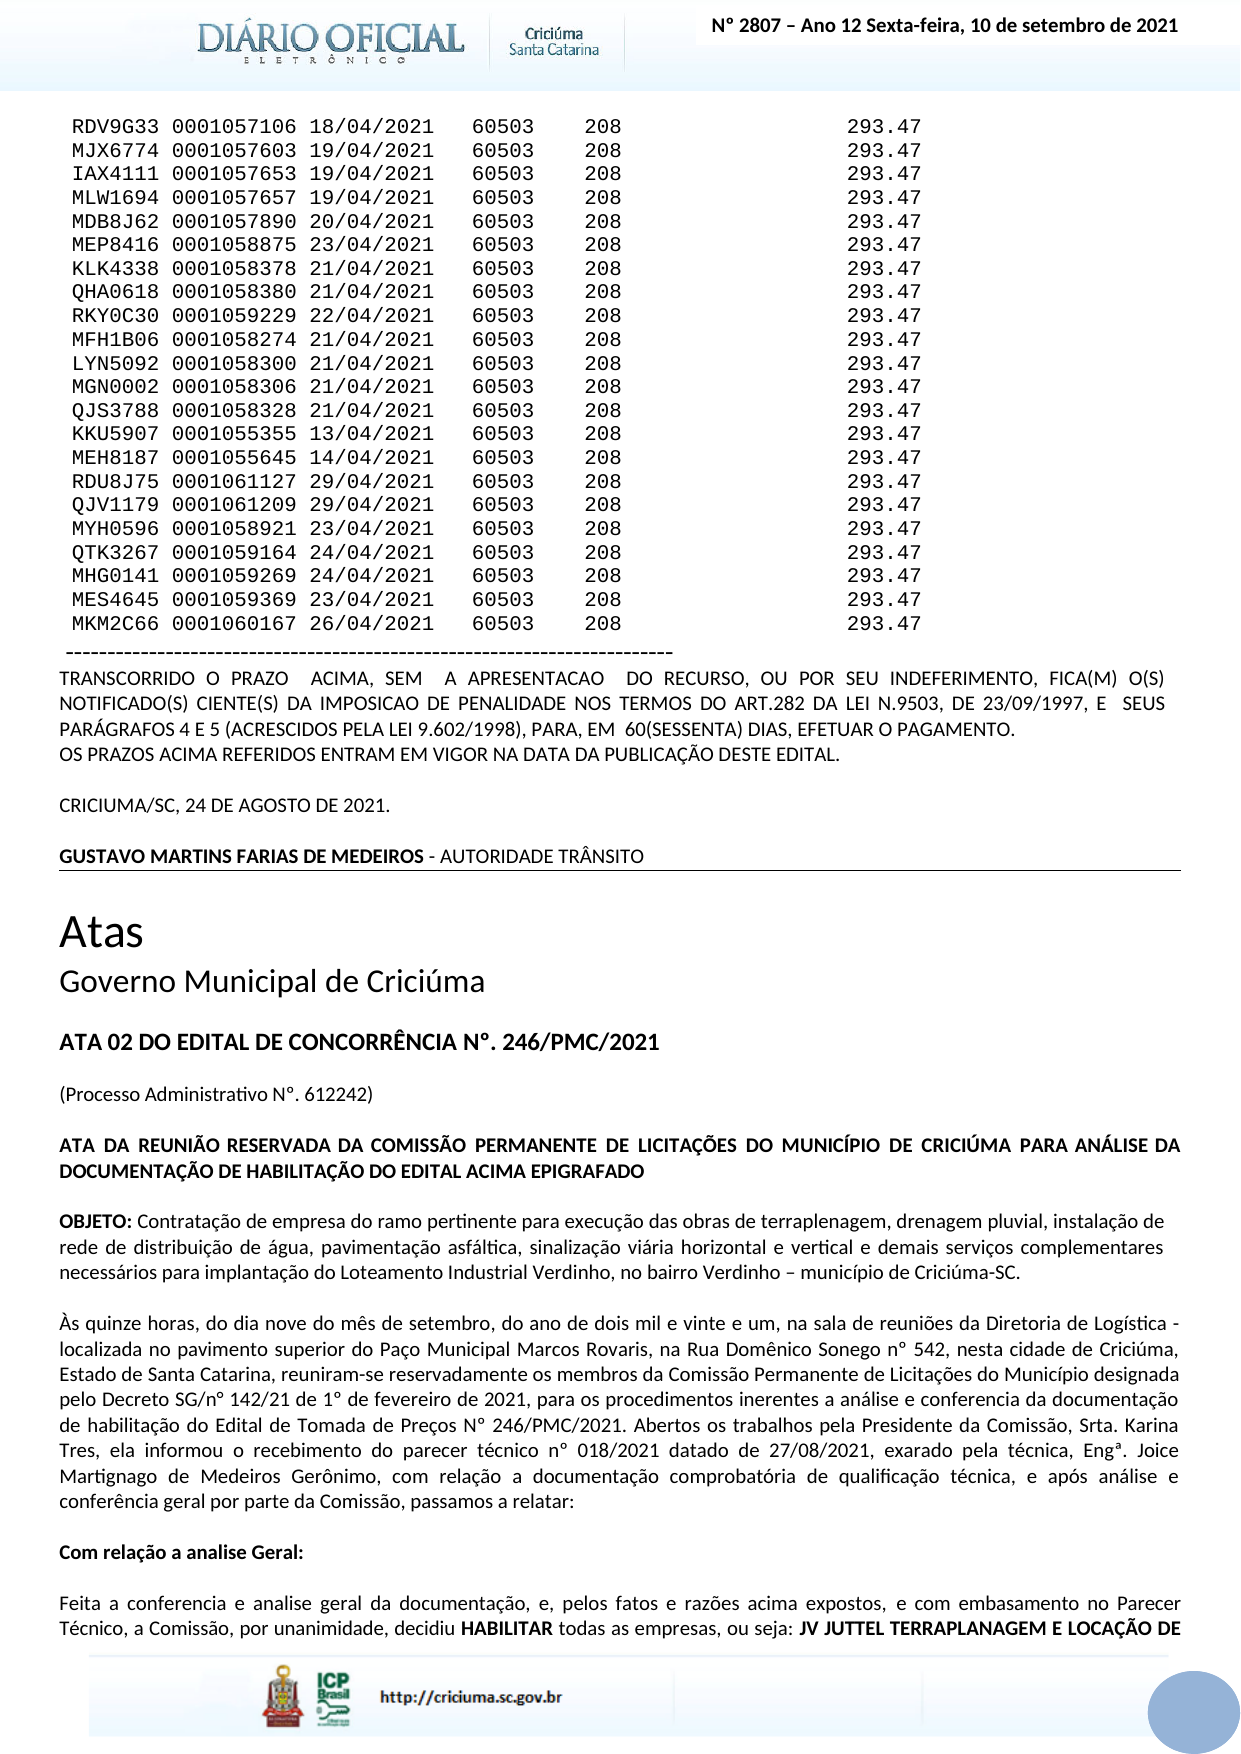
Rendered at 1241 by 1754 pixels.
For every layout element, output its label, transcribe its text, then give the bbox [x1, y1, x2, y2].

text MYH0596 0001058921 23/04/2021 60503 208 293.47 [59, 518, 1181, 542]
text Com relação a analise Geral: [59, 1539, 1181, 1564]
text CRICIUMA/SC, 24 DE AGOSTO DE 2021. [59, 792, 1181, 817]
text ATA DA REUNIÃO RESERVADA DA COMISSÃO PERMANENTE DE LICITAÇÕES DO MUNICÍPIO DE CRICIÚMA PARA ANÁLISE DA DOCUMENTAÇÃO DE HABILITAÇÃO DO EDITAL ACIMA EPIGRAFADO [59, 1132, 1181, 1183]
text GUSTAVO MARTINS FARIAS DE MEDEIROS - AUTORIDADE TRÂNSITO [59, 843, 1181, 870]
text MES4645 0001059369 23/04/2021 60503 208 293.47 [59, 589, 1181, 613]
text Atas [59, 901, 1181, 959]
text ------------------------------------------------------------------------- [59, 636, 1167, 665]
text QJV1179 0001061209 29/04/2021 60503 208 293.47 [59, 494, 1181, 518]
text Feita a conferencia e analise geral da documentação, e, pelos fatos e razões acima expostos, e com embasamento no Parecer Técnico, a Comissão, por unanimidade, decidiu HABILITAR todas as empresas, ou seja: JV JUTTEL TERRAPLANAGEM E LOCAÇÃO DE [59, 1590, 1181, 1641]
text Às quinze horas, do dia nove do mês de setembro, do ano de dois mil e vinte e um, na sala de reuniões da Diretoria de Logística - localizada no pavimento superior do Paço Municipal Marcos Rovaris, na Rua Domênico Sonego nº 542, nesta cidade de Criciúma, Estado de Santa Catarina, reuniram-se reservadamente os membros da Comissão Permanente de Licitações do Município designada pelo Decreto SG/n° 142/21 de 1º de fevereiro de 2021, para os procedimentos inerentes a análise e conferencia da documentação de habilitação do Edital de Tomada de Preços Nº 246/PMC/2021. Abertos os trabalhos pela Presidente da Comissão, Srta. Karina Tres, ela informou o recebimento do parecer técnico nº 018/2021 datado de 27/08/2021, exarado pela técnica, Engª. Joice Martignago de Medeiros Gerônimo, com relação a documentação comprobatória de qualificação técnica, e após análise e conferência geral por parte da Comissão, passamos a relatar: [59, 1310, 1181, 1514]
text QHA0618 0001058380 21/04/2021 60503 208 293.47 [59, 282, 1181, 305]
text QTK3267 0001059164 24/04/2021 60503 208 293.47 [59, 542, 1181, 565]
text LYN5092 0001058300 21/04/2021 60503 208 293.47 [59, 352, 1181, 376]
text RDV9G33 0001057106 18/04/2021 60503 208 293.47 [59, 116, 1181, 140]
text ATA 02 DO EDITAL DE CONCORRÊNCIA Nº. 246/PMC/2021 [59, 1026, 1183, 1056]
text RKY0C30 0001059229 22/04/2021 60503 208 293.47 [59, 305, 1181, 329]
text MFH1B06 0001058274 21/04/2021 60503 208 293.47 [59, 329, 1181, 352]
text (Processo Administrativo Nº. 612242) [59, 1082, 1183, 1107]
text QJS3788 0001058328 21/04/2021 60503 208 293.47 [59, 400, 1181, 423]
text KLK4338 0001058378 21/04/2021 60503 208 293.47 [59, 258, 1181, 282]
text Governo Municipal de Criciúma [59, 959, 1183, 1000]
text TRANSCORRIDO O PRAZO ACIMA, SEM A APRESENTACAO DO RECURSO, OU POR SEU INDEFERIMENTO, FICA(M) O(S) NOTIFICADO(S) CIENTE(S) DA IMPOSICAO DE PENALIDADE NOS TERMOS DO ART.282 DA LEI N.9503, DE 23/09/1997, E SEUS PARÁGRAFOS 4 E 5 (ACRESCIDOS PELA LEI 9.602/1998), PARA, EM 60(SESSENTA) DIAS, EFETUAR O PAGAMENTO. [59, 665, 1167, 741]
text MHG0141 0001059269 24/04/2021 60503 208 293.47 [59, 565, 1181, 589]
text MEP8416 0001058875 23/04/2021 60503 208 293.47 [59, 234, 1181, 258]
text KKU5907 0001055355 13/04/2021 60503 208 293.47 [59, 423, 1181, 447]
text MLW1694 0001057657 19/04/2021 60503 208 293.47 [59, 187, 1181, 211]
text OS PRAZOS ACIMA REFERIDOS ENTRAM EM VIGOR NA DATA DA PUBLICAÇÃO DESTE EDITAL. [59, 741, 1167, 767]
text RDU8J75 0001061127 29/04/2021 60503 208 293.47 [59, 471, 1181, 494]
text MKM2C66 0001060167 26/04/2021 60503 208 293.47 [59, 613, 1181, 636]
text MEH8187 0001055645 14/04/2021 60503 208 293.47 [59, 447, 1181, 471]
text MGN0002 0001058306 21/04/2021 60503 208 293.47 [59, 376, 1181, 400]
text MJX6774 0001057603 19/04/2021 60503 208 293.47 [59, 140, 1181, 163]
text OBJETO: Contratação de empresa do ramo pertinente para execução das obras de terraplenagem, drenagem pluvial, instalação de rede de distribuição de água, pavimentação asfáltica, sinalização viária horizontal e vertical e demais serviços complementares necessários para implantação do Loteamento Industrial Verdinho, no bairro Verdinho – município de Criciúma-SC. [59, 1209, 1166, 1285]
text IAX4111 0001057653 19/04/2021 60503 208 293.47 [59, 163, 1181, 187]
text MDB8J62 0001057890 20/04/2021 60503 208 293.47 [59, 211, 1181, 234]
